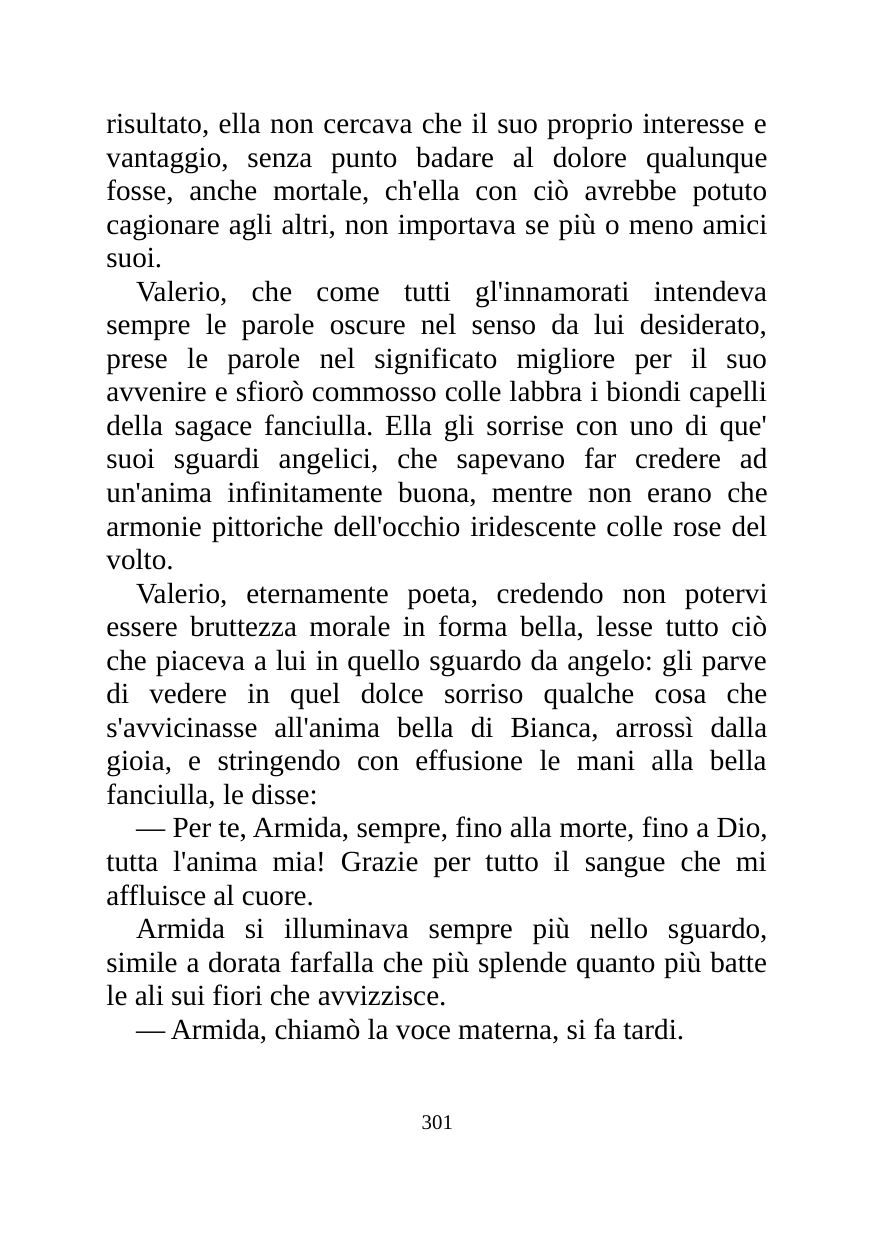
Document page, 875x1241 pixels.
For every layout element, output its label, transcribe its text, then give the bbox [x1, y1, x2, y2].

text Armida si illuminava sempre più nello sguardo, simile a dorata farfalla che più splende quanto più batte le ali sui fiori che avvizzisce. [106, 911, 768, 1012]
text risultato, ella non cercava che il suo proprio interesse e vantaggio, senza punto badare al dolore qualunque fosse, anche mortale, ch'ella con ciò avrebbe potuto cagionare agli altri, non importava se più o meno amici suoi. [106, 106, 768, 274]
text Valerio, che come tutti gl'innamorati intendeva sempre le parole oscure nel senso da lui desiderato, prese le parole nel significato migliore per il suo avvenire e sfiorò commosso colle labbra i biondi capelli della sagace fanciulla. Ella gli sorrise con uno di que' suoi sguardi angelici, che sapevano far credere ad un'anima infinitamente buona, mentre non erano che armonie pittoriche dell'occhio iridescente colle rose del volto. [106, 274, 768, 576]
text Valerio, eternamente poeta, credendo non potervi essere bruttezza morale in forma bella, lesse tutto ciò che piaceva a lui in quello sguardo da angelo: gli parve di vedere in quel dolce sorriso qualche cosa che s'avvicinasse all'anima bella di Bianca, arrossì dalla gioia, e stringendo con effusione le mani alla bella fanciulla, le disse: [106, 576, 768, 811]
text — Armida, chiamò la voce materna, si fa tardi. [106, 1012, 768, 1045]
text — Per te, Armida, sempre, fino alla morte, fino a Dio, tutta l'anima mia! Grazie per tutto il sangue che mi affluisce al cuore. [106, 811, 768, 911]
